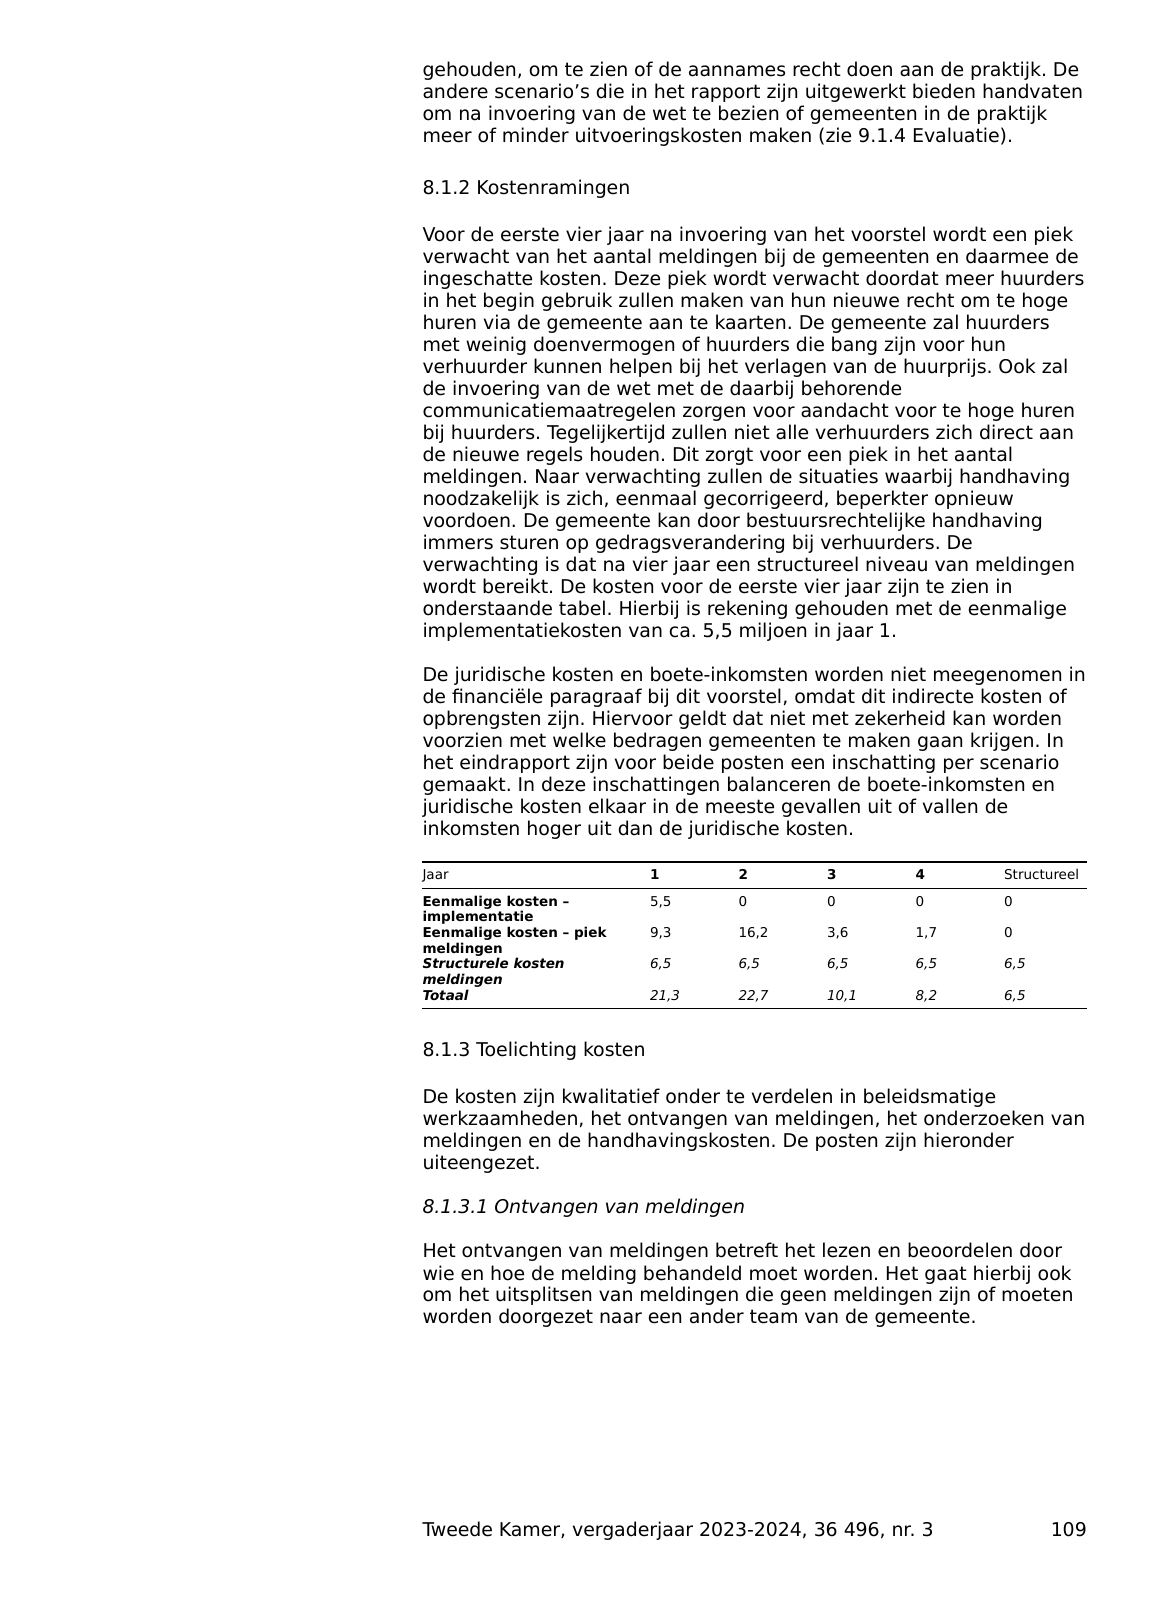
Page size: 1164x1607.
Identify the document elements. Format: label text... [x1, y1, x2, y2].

table_cell Totaal [422, 988, 644, 1008]
text De kosten zijn kwalitatief onder te verdelen in beleidsmatige werkzaamheden, het ontvangen van meldingen, het onderzoeken van meldingen en de handhavingskosten. De posten zijn hieronder uiteengezet. [422, 1086, 1087, 1174]
table_cell 0 [910, 889, 998, 925]
table_header 4 [910, 863, 998, 888]
table_cell 16,2 [732, 925, 821, 956]
subtitle 8.1.3.1 Ontvangen van meldingen [422, 1196, 1087, 1218]
table_cell 22,7 [732, 988, 821, 1008]
table_cell 21,3 [644, 988, 732, 1008]
table_cell 10,1 [821, 988, 909, 1008]
table_cell 6,5 [821, 956, 909, 988]
table_header Jaar [422, 863, 644, 888]
table_header 3 [821, 863, 909, 888]
table_cell 6,5 [644, 956, 732, 988]
table_cell Eenmalige kosten – implementatie [422, 889, 644, 925]
table_header 1 [644, 863, 732, 888]
text Het ontvangen van meldingen betreft het lezen en beoordelen door wie en hoe de melding behandeld moet worden. Het gaat hierbij ook om het uitsplitsen van meldingen die geen meldingen zijn of moeten worden doorgezet naar een ander team van de gemeente. [422, 1240, 1087, 1328]
table_header 2 [732, 863, 821, 888]
table_cell 0 [998, 889, 1087, 925]
table_cell 6,5 [910, 956, 998, 988]
subtitle 8.1.2 Kostenramingen [422, 177, 1087, 199]
table_cell 0 [998, 925, 1087, 956]
text Voor de eerste vier jaar na invoering van het voorstel wordt een piek verwacht van het aantal meldingen bij de gemeenten en daarmee de ingeschatte kosten. Deze piek wordt verwacht doordat meer huurders in het begin gebruik zullen maken van hun nieuwe recht om te hoge huren via de gemeente aan te kaarten. De gemeente zal huurders met weinig doenvermogen of huurders die bang zijn voor hun verhuurder kunnen helpen bij het verlagen van de huurprijs. Ook zal de invoering van de wet met de daarbij behorende communicatiemaatregelen zorgen voor aandacht voor te hoge huren bij huurders. Tegelijkertijd zullen niet alle verhuurders zich direct aan de nieuwe regels houden. Dit zorgt voor een piek in het aantal meldingen. Naar verwachting zullen de situaties waarbij handhaving noodzakelijk is zich, eenmaal gecorrigeerd, beperkter opnieuw voordoen. De gemeente kan door bestuursrechtelijke handhaving immers sturen op gedragsverandering bij verhuurders. De verwachting is dat na vier jaar een structureel niveau van meldingen wordt bereikt. De kosten voor de eerste vier jaar zijn te zien in onderstaande tabel. Hierbij is rekening gehouden met de eenmalige implementatiekosten van ca. 5,5 miljoen in jaar 1. [422, 224, 1087, 642]
table_cell 0 [821, 889, 909, 925]
table_cell Structurele kosten meldingen [422, 956, 644, 988]
table_header Structureel [998, 863, 1087, 888]
table_cell 1,7 [910, 925, 998, 956]
table_cell 9,3 [644, 925, 732, 956]
table_cell 8,2 [910, 988, 998, 1008]
subtitle 8.1.3 Toelichting kosten [422, 1039, 1087, 1061]
text gehouden, om te zien of de aannames recht doen aan de praktijk. De andere scenario’s die in het rapport zijn uitgewerkt bieden handvaten om na invoering van de wet te bezien of gemeenten in de praktijk meer of minder uitvoeringskosten maken (zie 9.1.4 Evaluatie). [422, 59, 1087, 147]
table_cell Eenmalige kosten – piek meldingen [422, 925, 644, 956]
table_cell 6,5 [998, 988, 1087, 1008]
table_cell 5,5 [644, 889, 732, 925]
table_cell 3,6 [821, 925, 909, 956]
text De juridische kosten en boete-inkomsten worden niet meegenomen in de financiële paragraaf bij dit voorstel, omdat dit indirecte kosten of opbrengsten zijn. Hiervoor geldt dat niet met zekerheid kan worden voorzien met welke bedragen gemeenten te maken gaan krijgen. In het eindrapport zijn voor beide posten een inschatting per scenario gemaakt. In deze inschattingen balanceren de boete-inkomsten en juridische kosten elkaar in de meeste gevallen uit of vallen de inkomsten hoger uit dan de juridische kosten. [422, 664, 1087, 839]
table_cell 6,5 [732, 956, 821, 988]
table_cell 6,5 [998, 956, 1087, 988]
table_cell 0 [732, 889, 821, 925]
